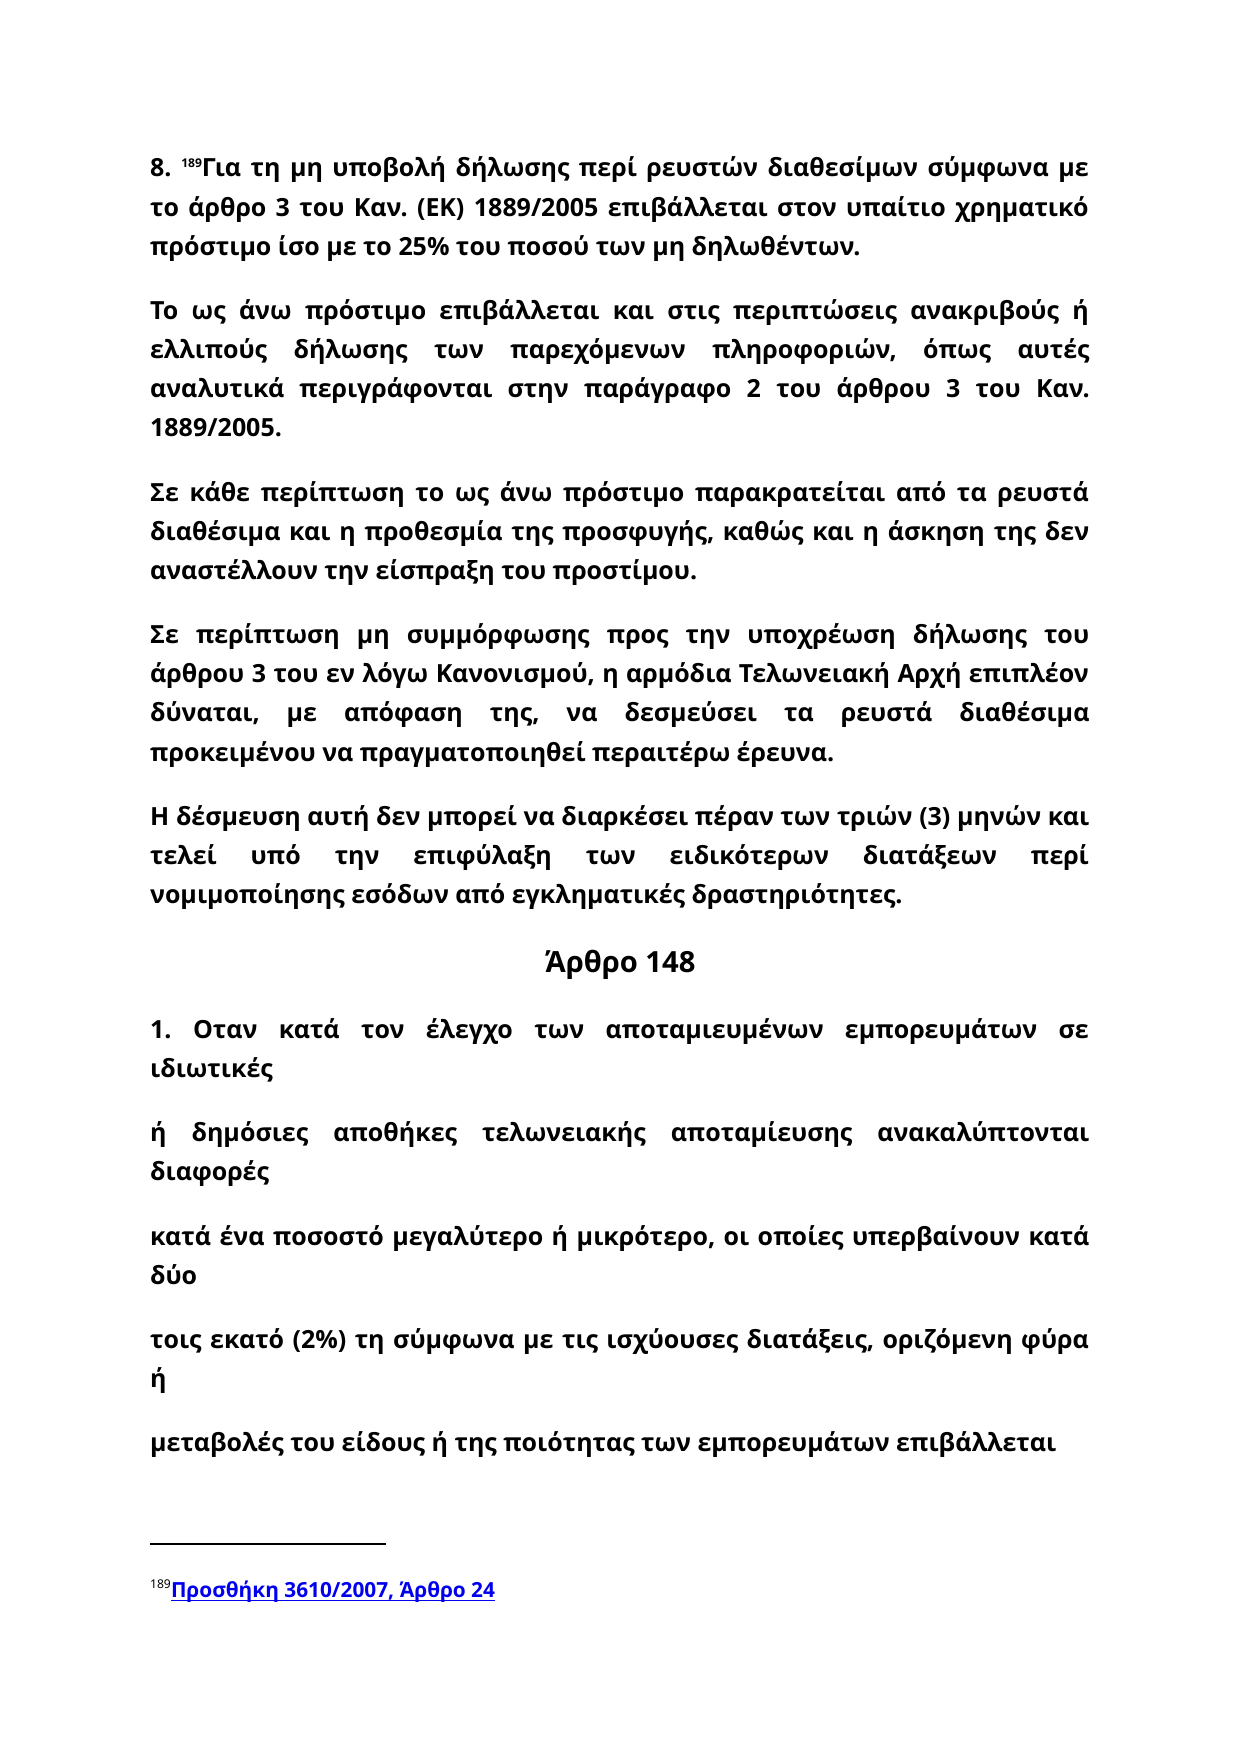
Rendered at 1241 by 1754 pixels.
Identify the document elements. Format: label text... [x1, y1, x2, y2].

text 1. Οταν κατά τον έλεγχο των αποταμιευμένων εμπορευμάτων σε ιδιωτικές [150, 1011, 1090, 1085]
text Σε κάθε περίπτωση το ως άνω πρόστιμο παρακρατείται από τα ρευστά διαθέσιμα και η προθεσμία της προσφυγής, καθώς και η άσκηση της δεν αναστέλλουν την είσπραξη του προστίμου. [150, 474, 1090, 587]
text Το ως άνω πρόστιμο επιβάλλεται και στις περιπτώσεις ανακριβούς ή ελλιπούς δήλωσης των παρεχόμενων πληροφοριών, όπως αυτές αναλυτικά περιγράφονται στην παράγραφο 2 του άρθρου 3 του Καν. 1889/2005. [150, 292, 1090, 444]
text Η δέσμευση αυτή δεν μπορεί να διαρκέσει πέραν των τριών (3) μηνών και τελεί υπό την επιφύλαξη των ειδικότερων διατάξεων περί νομιμοποίησης εσόδων από εγκληματικές δραστηριότητες. [150, 798, 1090, 911]
text Σε περίπτωση μη συμμόρφωσης προς την υποχρέωση δήλωσης του άρθρου 3 του εν λόγω Κανονισμού, η αρμόδια Τελωνειακή Αρχή επιπλέον δύναται, με απόφαση της, να δεσμεύσει τα ρευστά διαθέσιμα προκειμένου να πραγματοποιηθεί περαιτέρω έρευνα. [150, 617, 1090, 768]
text Προσθήκη 3610/2007, Άρθρο 24 [150, 1576, 1090, 1604]
text μεταβολές του είδους ή της ποιότητας των εμπορευμάτων επιβάλλεται [150, 1425, 1090, 1459]
text κατά ένα ποσοστό μεγαλύτερο ή μικρότερο, οι οποίες υπερβαίνουν κατά δύο [150, 1218, 1090, 1291]
subtitle Άρθρο 148 [150, 941, 1090, 981]
text 8. Για τη μη υποβολή δήλωσης περί ρευστών διαθεσίμων σύμφωνα με το άρθρο 3 του Καν. (ΕΚ) 1889/2005 επιβάλλεται στον υπαίτιο χρηματικό πρόστιμο ίσο με το 25% του ποσού των μη δηλωθέντων. [150, 150, 1090, 262]
text τοις εκατό (2%) τη σύμφωνα με τις ισχύουσες διατάξεις, οριζόμενη φύρα ή [150, 1321, 1090, 1395]
text ή δημόσιες αποθήκες τελωνειακής αποταμίευσης ανακαλύπτονται διαφορές [150, 1115, 1090, 1188]
